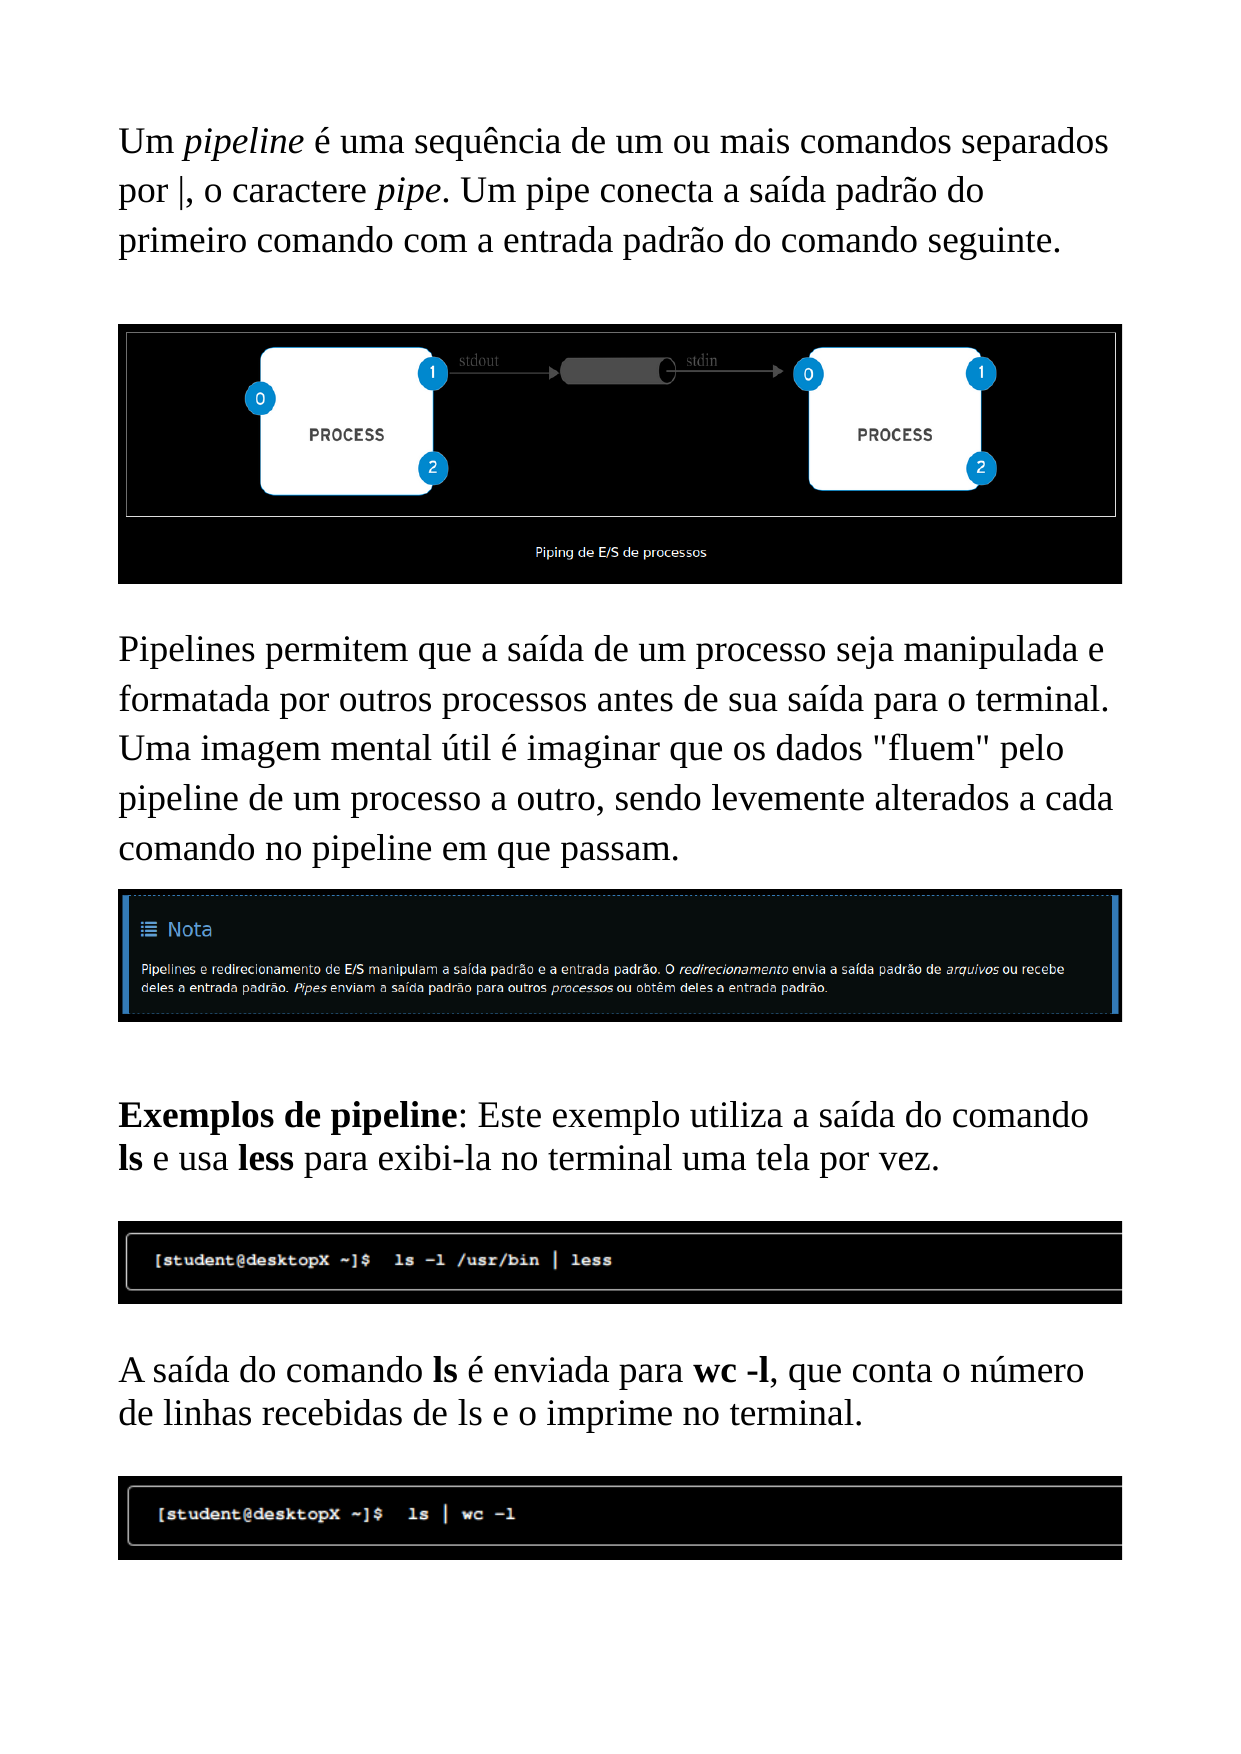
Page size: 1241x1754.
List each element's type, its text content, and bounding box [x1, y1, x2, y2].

text Pipelines permitem que a saída de um processo seja manipulada e formatada por outros processos antes de sua saída para o terminal. Uma imagem mental útil é imaginar que os dados "fluem" pelo pipeline de um processo a outro, sendo levemente alterados a cada comando no pipeline em que passam. [118, 627, 1122, 868]
picture [118, 1221, 1123, 1304]
picture [118, 889, 1123, 1022]
picture [118, 324, 1123, 584]
text Um pipeline é uma sequência de um ou mais comandos separados por |, o caractere pipe. Um pipe conecta a saída padrão do primeiro comando com a entrada padrão do comando seguinte. [118, 118, 1122, 260]
picture [118, 1476, 1123, 1560]
text Exemplos de pipeline: Este exemplo utiliza a saída do comando ls e usa less para exibi-la no terminal uma tela por vez. [118, 1092, 1122, 1178]
text A saída do comando ls é enviada para wc -l, que conta o número de linhas recebidas de ls e o imprime no terminal. [118, 1347, 1122, 1433]
